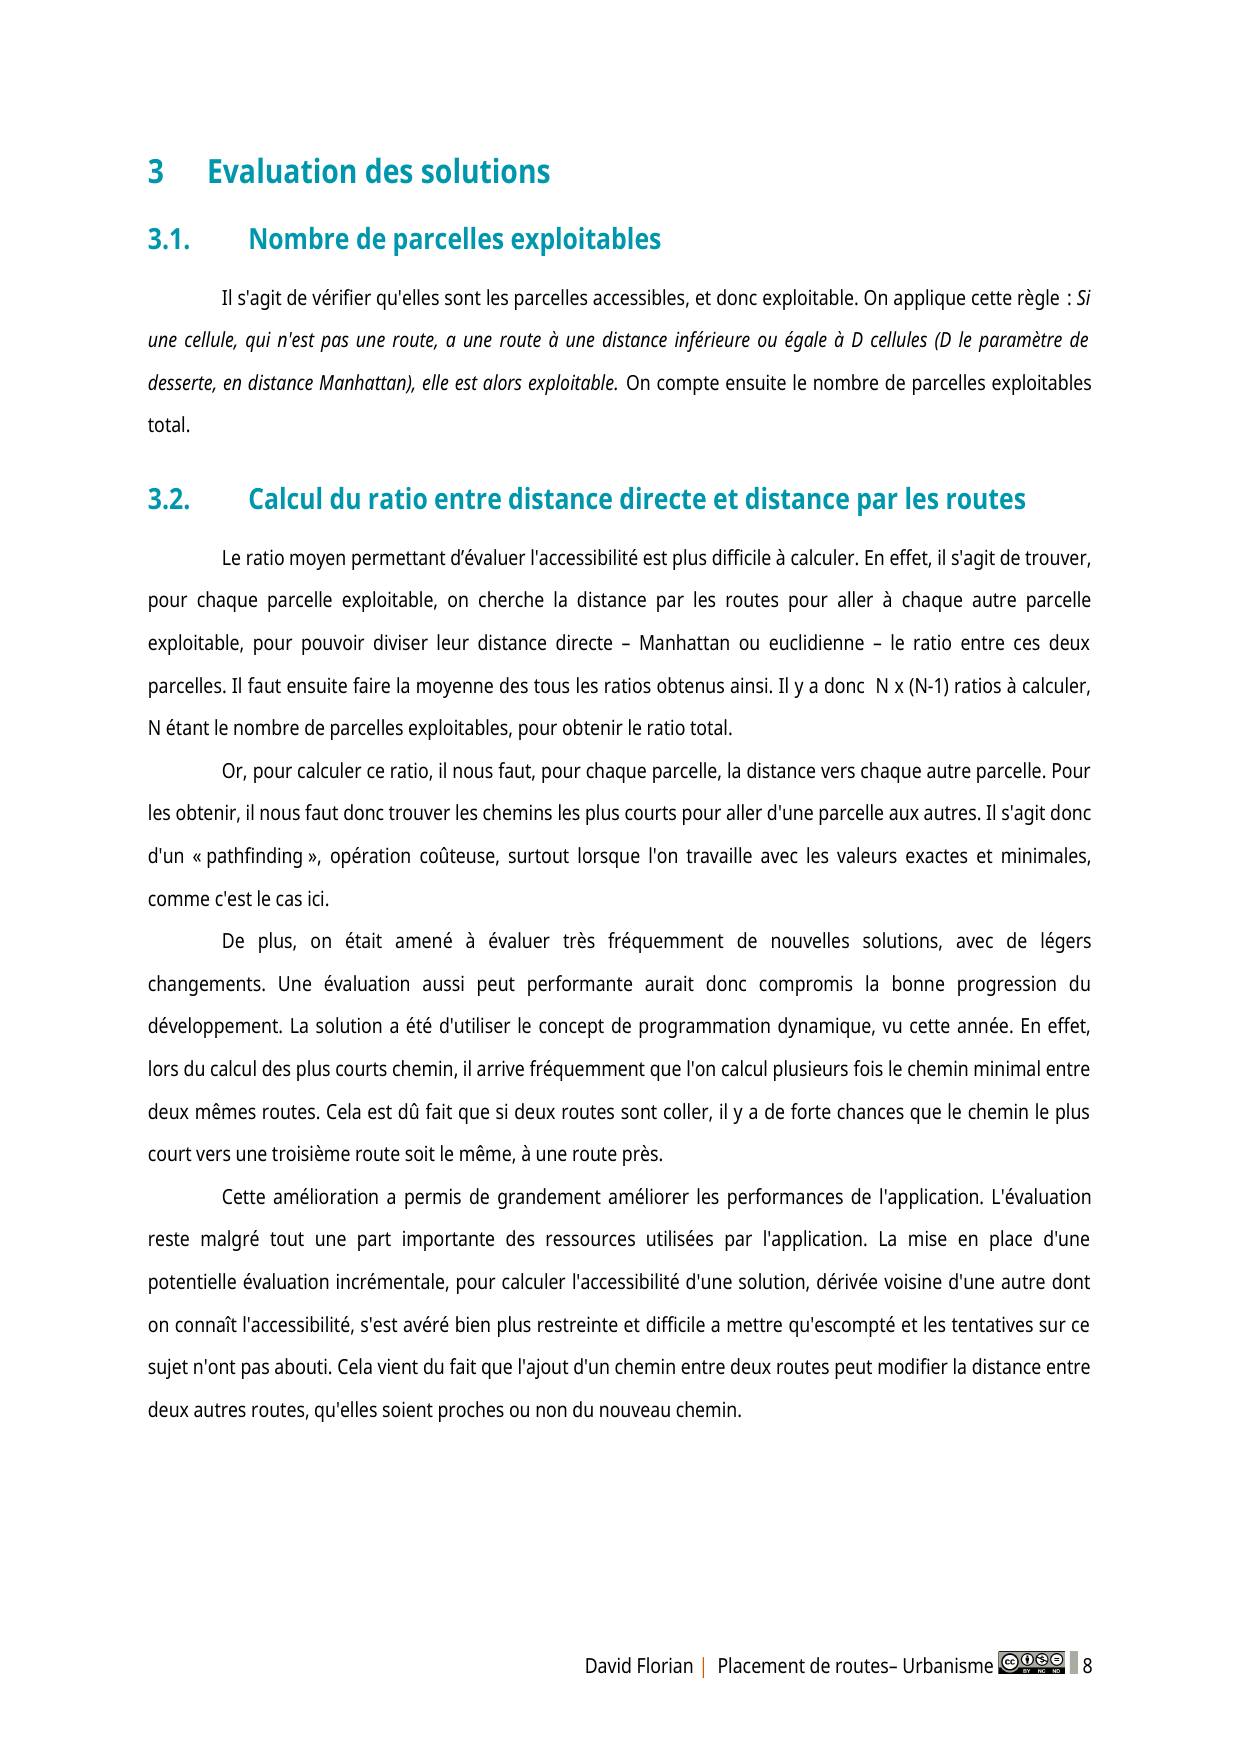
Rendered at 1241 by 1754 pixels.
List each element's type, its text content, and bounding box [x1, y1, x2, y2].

subtitle Calcul du ratio entre distance directe et distance par les routes [148, 478, 1092, 518]
subtitle Evaluation des solutions [148, 148, 1092, 193]
text De plus, on était amené à évaluer très fréquemment de nouvelles solutions, avec de légers changements. Une évaluation aussi peut performante aurait donc compromis la bonne progression du développement. La solution a été d'utiliser le concept de programmation dynamique, vu cette année. En effet, lors du calcul des plus courts chemin, il arrive fréquemment que l'on calcul plusieurs fois le chemin minimal entre deux mêmes routes. Cela est dû fait que si deux routes sont coller, il y a de forte chances que le chemin le plus court vers une troisième route soit le même, à une route près. [148, 926, 1092, 1168]
text Or, pour calculer ce ratio, il nous faut, pour chaque parcelle, la distance vers chaque autre parcelle. Pour les obtenir, il nous faut donc trouver les chemins les plus courts pour aller d'une parcelle aux autres. Il s'agit donc d'un « pathfinding », opération coûteuse, surtout lorsque l'on travaille avec les valeurs exactes et minimales, comme c'est le cas ici. [148, 756, 1092, 912]
text Il s'agit de vérifier qu'elles sont les parcelles accessibles, et donc exploitable. On applique cette règle : Si une cellule, qui n'est pas une route, a une route à une distance inférieure ou égale à D cellules (D le paramètre de desserte, en distance Manhattan), elle est alors exploitable. On compte ensuite le nombre de parcelles exploitables total. [148, 283, 1092, 439]
subtitle Nombre de parcelles exploitables [148, 218, 1092, 258]
picture [998, 1651, 1065, 1674]
picture [1069, 1651, 1078, 1674]
text Le ratio moyen permettant d’évaluer l'accessibilité est plus difficile à calculer. En effet, il s'agit de trouver, pour chaque parcelle exploitable, on cherche la distance par les routes pour aller à chaque autre parcelle exploitable, pour pouvoir diviser leur distance directe – Manhattan ou euclidienne – le ratio entre ces deux parcelles. Il faut ensuite faire la moyenne des tous les ratios obtenus ainsi. Il y a donc N x (N-1) ratios à calculer, N étant le nombre de parcelles exploitables, pour obtenir le ratio total. [148, 543, 1092, 742]
text Cette amélioration a permis de grandement améliorer les performances de l'application. L'évaluation reste malgré tout une part importante des ressources utilisées par l'application. La mise en place d'une potentielle évaluation incrémentale, pour calculer l'accessibilité d'une solution, dérivée voisine d'une autre dont on connaît l'accessibilité, s'est avéré bien plus restreinte et difficile a mettre qu'escompté et les tentatives sur ce sujet n'ont pas abouti. Cela vient du fait que l'ajout d'un chemin entre deux routes peut modifier la distance entre deux autres routes, qu'elles soient proches ou non du nouveau chemin. [148, 1182, 1092, 1423]
